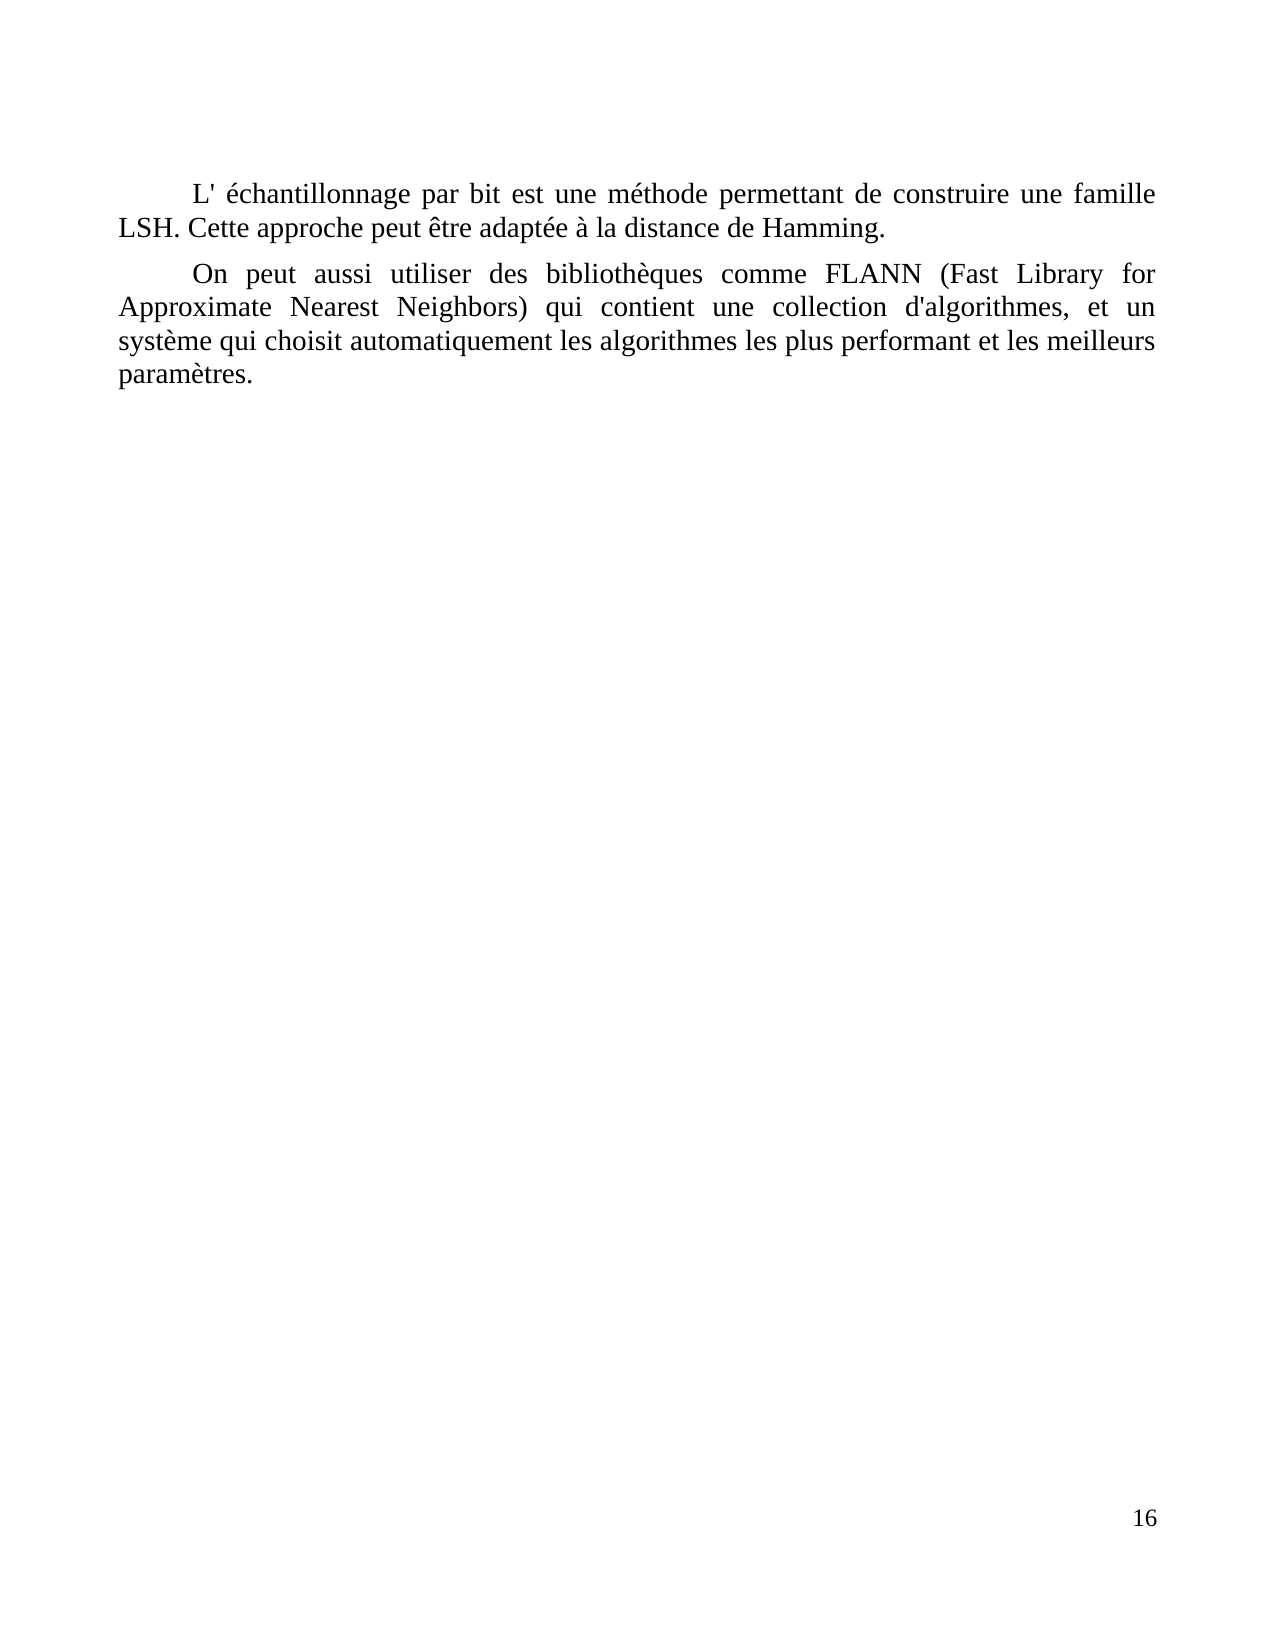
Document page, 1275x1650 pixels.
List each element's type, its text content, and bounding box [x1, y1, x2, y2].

text On peut aussi utiliser des bibliothèques comme FLANN (Fast Library for Approximate Nearest Neighbors) qui contient une collection d'algorithmes, et un système qui choisit automatiquement les algorithmes les plus performant et les meilleurs paramètres. [118, 256, 1157, 390]
text L' échantillonnage par bit est une méthode permettant de construire une famille LSH. Cette approche peut être adaptée à la distance de Hamming. [118, 176, 1157, 243]
